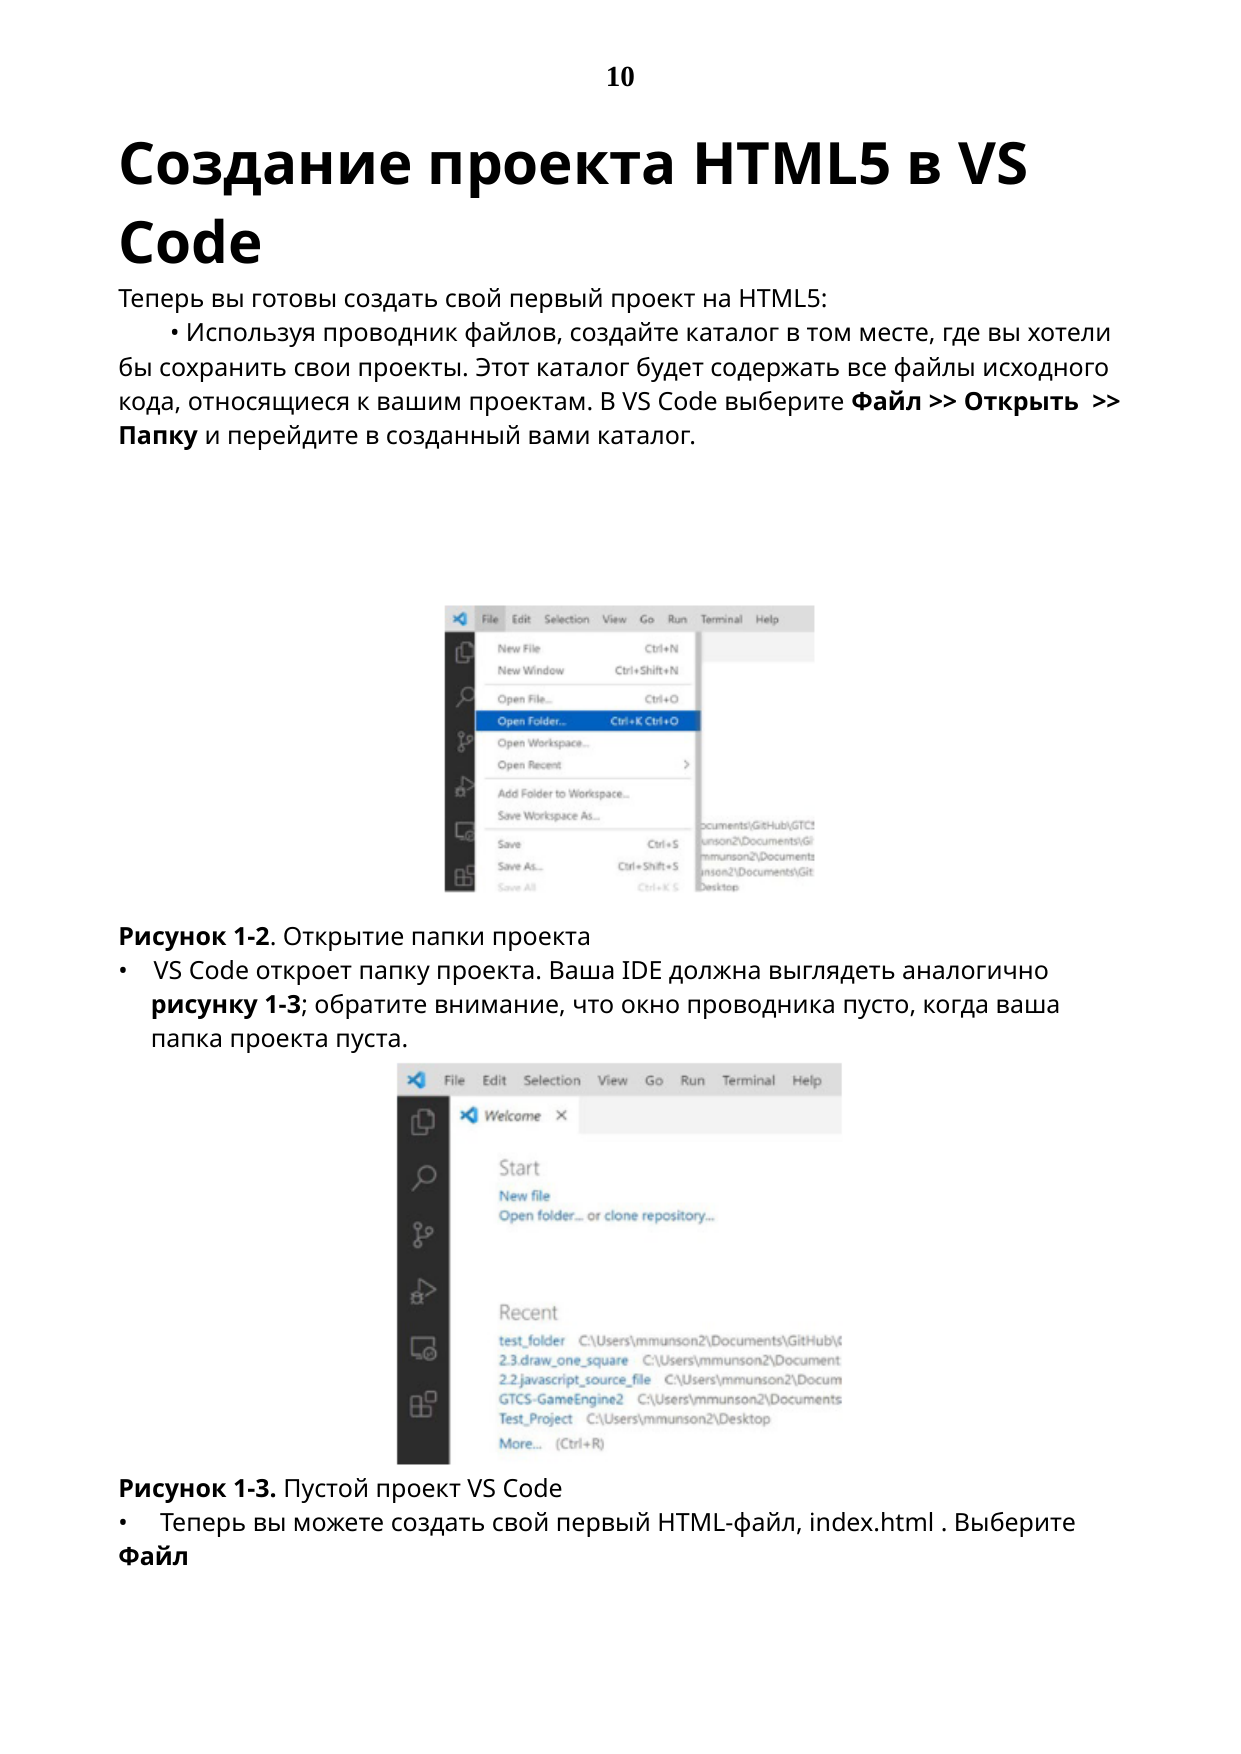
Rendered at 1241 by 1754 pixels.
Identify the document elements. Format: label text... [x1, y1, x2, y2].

picture [406, 587, 835, 919]
picture [388, 1055, 853, 1471]
text Создание проекта HTML5 в VS Code [118, 122, 1122, 281]
text Рисунок 1-2. Открытие папки проекта [118, 919, 1122, 953]
text Рисунок 1-3. Пустой проект VS Code [118, 1471, 1122, 1504]
text • VS Code откроет папку проекта. Ваша IDE должна выглядеть аналогично [118, 953, 1122, 987]
text Теперь вы готовы создать свой первый проект на HTML5: [118, 281, 1122, 315]
text • Теперь вы можете создать свой первый HTML-файл, index.html . Выберите Файл [118, 1504, 1122, 1573]
text рисунку 1-3; обратите внимание, что окно проводника пусто, когда ваша [118, 987, 1122, 1021]
text • Используя проводник файлов, создайте каталог в том месте, где вы хотели бы сохранить свои проекты. Этот каталог будет содержать все файлы исходного кода, относящиеся к вашим проектам. В VS Code выберите Файл >> Открыть >> Папку и перейдите в созданный вами каталог. [118, 315, 1122, 451]
text папка проекта пуста. [118, 1021, 1122, 1055]
